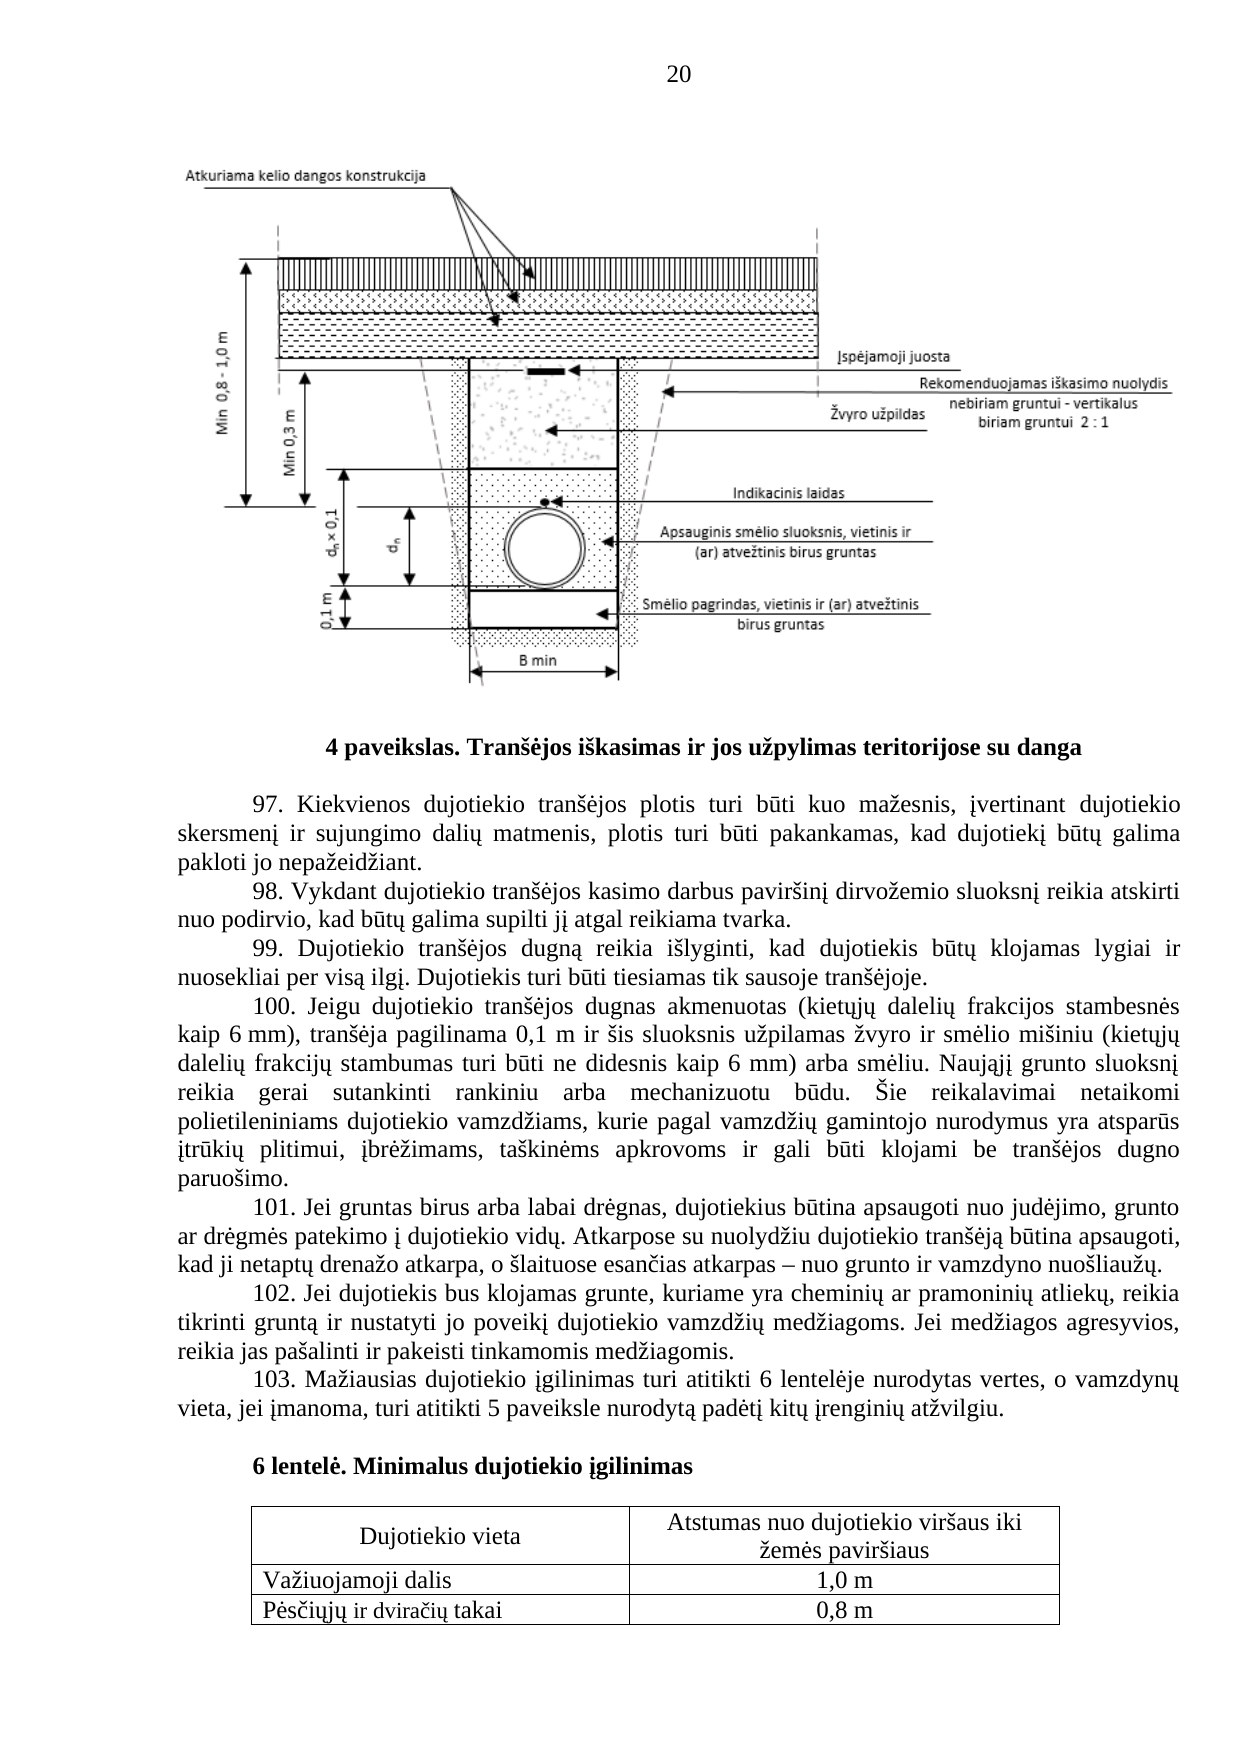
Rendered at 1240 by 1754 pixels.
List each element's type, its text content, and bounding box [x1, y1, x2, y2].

text 99. Dujotiekio tranšėjos dugną reikia išlyginti, kad dujotiekis būtų klojamas lygiai ir nuosekliai per visą ilgį. Dujotiekis turi būti tiesiamas tik sausoje tranšėjoje. [177, 933, 1181, 991]
text 98. Vykdant dujotiekio tranšėjos kasimo darbus paviršinį dirvožemio sluoksnį reikia atskirti nuo podirvio, kad būtų galima supilti jį atgal reikiama tvarka. [177, 876, 1181, 933]
text 102. Jei dujotiekis bus klojamas grunte, kuriame yra cheminių ar pramoninių atliekų, reikia tikrinti gruntą ir nustatyti jo poveikį dujotiekio vamzdžių medžiagoms. Jei medžiagos agresyvios, reikia jas pašalinti ir pakeisti tinkamomis medžiagomis. [177, 1278, 1181, 1364]
text 101. Jei gruntas birus arba labai drėgnas, dujotiekius būtina apsaugoti nuo judėjimo, grunto ar drėgmės patekimo į dujotiekio vidų. Atkarpose su nuolydžiu dujotiekio tranšėją būtina apsaugoti, kad ji netaptų drenažo atkarpa, o šlaituose esančias atkarpas – nuo grunto ir vamzdyno nuošliaužų. [177, 1192, 1181, 1278]
text 4 paveikslas. Tranšėjos iškasimas ir jos užpylimas teritorijose su danga [177, 732, 1181, 761]
table_cell Pėsčiųjų ir dviračių takai [252, 1595, 629, 1624]
text 97. Kiekvienos dujotiekio tranšėjos plotis turi būti kuo mažesnis, įvertinant dujotiekio skersmenį ir sujungimo dalių matmenis, plotis turi būti pakankamas, kad dujotiekį būtų galima pakloti jo nepažeidžiant. [177, 789, 1181, 876]
table_cell Važiuojamoji dalis [252, 1565, 629, 1594]
text 6 lentelė. Minimalus dujotiekio įgilinimas [177, 1451, 1181, 1479]
table_cell 1,0 m [630, 1565, 1059, 1594]
table_header Dujotiekio vieta [252, 1507, 629, 1564]
text 103. Mažiausias dujotiekio įgilinimas turi atitikti 6 lentelėje nurodytas vertes, o vamzdynų vieta, jei įmanoma, turi atitikti 5 paveiksle nurodytą padėtį kitų įrenginių atžvilgiu. [177, 1364, 1181, 1422]
text 100. Jeigu dujotiekio tranšėjos dugnas akmenuotas (kietųjų dalelių frakcijos stambesnės kaip 6 mm), tranšėja pagilinama 0,1 m ir šis sluoksnis užpilamas žvyro ir smėlio mišiniu (kietųjų dalelių frakcijų stambumas turi būti ne didesnis kaip 6 mm) arba smėliu. Naująjį grunto sluoksnį reikia gerai sutankinti rankiniu arba mechanizuotu būdu. Šie reikalavimai netaikomi polietileniniams dujotiekio vamzdžiams, kurie pagal vamzdžių gamintojo nurodymus yra atsparūs įtrūkių plitimui, įbrėžimams, taškinėms apkrovoms ir gali būti klojami be tranšėjos dugno paruošimo. [177, 991, 1181, 1192]
table_cell 0,8 m [630, 1595, 1059, 1624]
table_header Atstumas nuo dujotiekio viršaus iki žemės paviršiaus [630, 1507, 1059, 1564]
